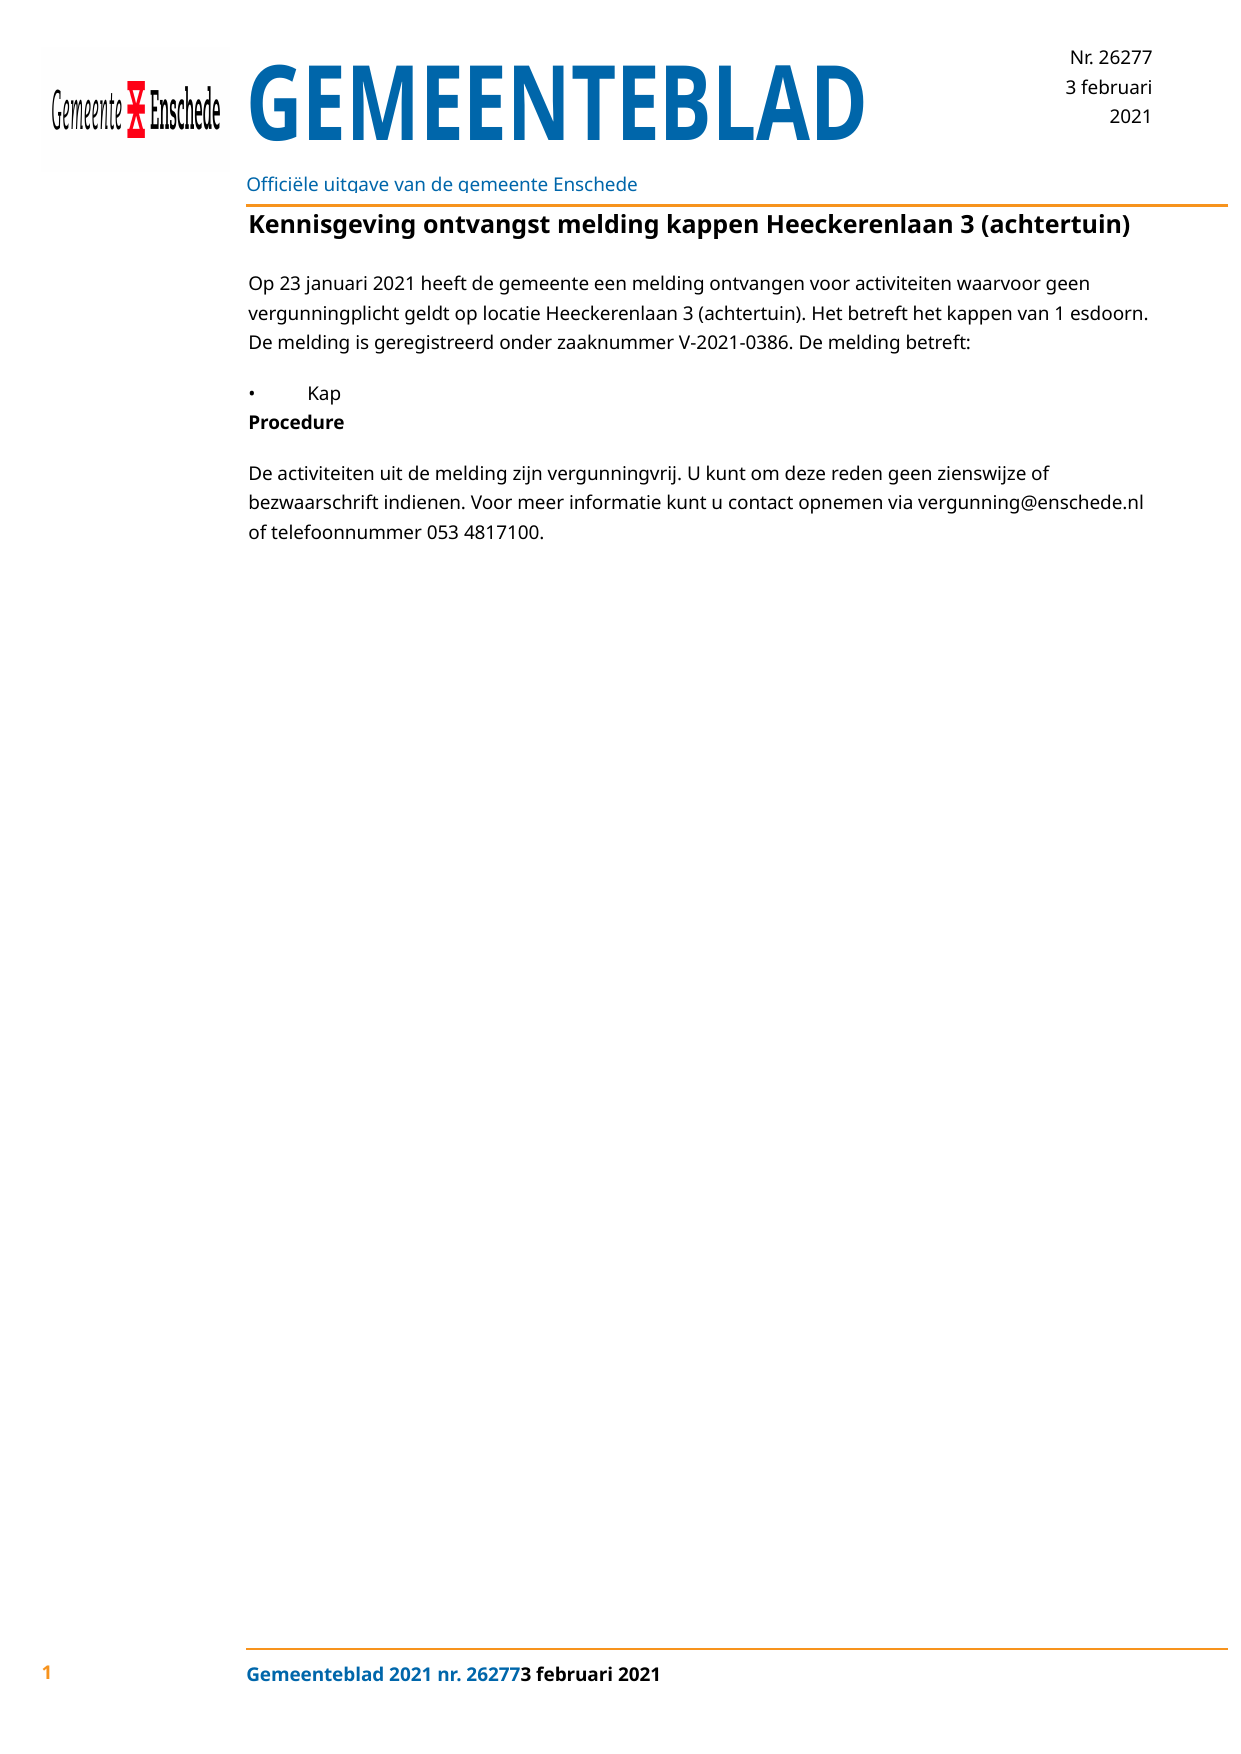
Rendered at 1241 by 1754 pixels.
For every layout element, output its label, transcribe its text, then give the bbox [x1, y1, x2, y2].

text Op 23 januari 2021 heeft de gemeente een melding ontvangen voor activiteiten waarvoor geen vergunningplicht geldt op locatie Heeckerenlaan 3 (achtertuin). Het betreft het kappen van 1 esdoorn. De melding is geregistreerd onder zaaknummer V-2021-0386. De melding betreft: [248, 270, 1152, 355]
picture [41, 47, 231, 172]
text De activiteiten uit de melding zijn vergunningvrij. U kunt om deze reden geen zienswijze of bezwaarschrift indienen. Voor meer informatie kunt u contact opnemen via vergunning@enschede.nl of telefoonnummer 053 4817100. [248, 460, 1152, 545]
text Procedure [248, 409, 1152, 435]
list Kap [248, 380, 1152, 406]
text Kennisgeving ontvangst melding kappen Heeckerenlaan 3 (achtertuin) [248, 207, 1152, 241]
